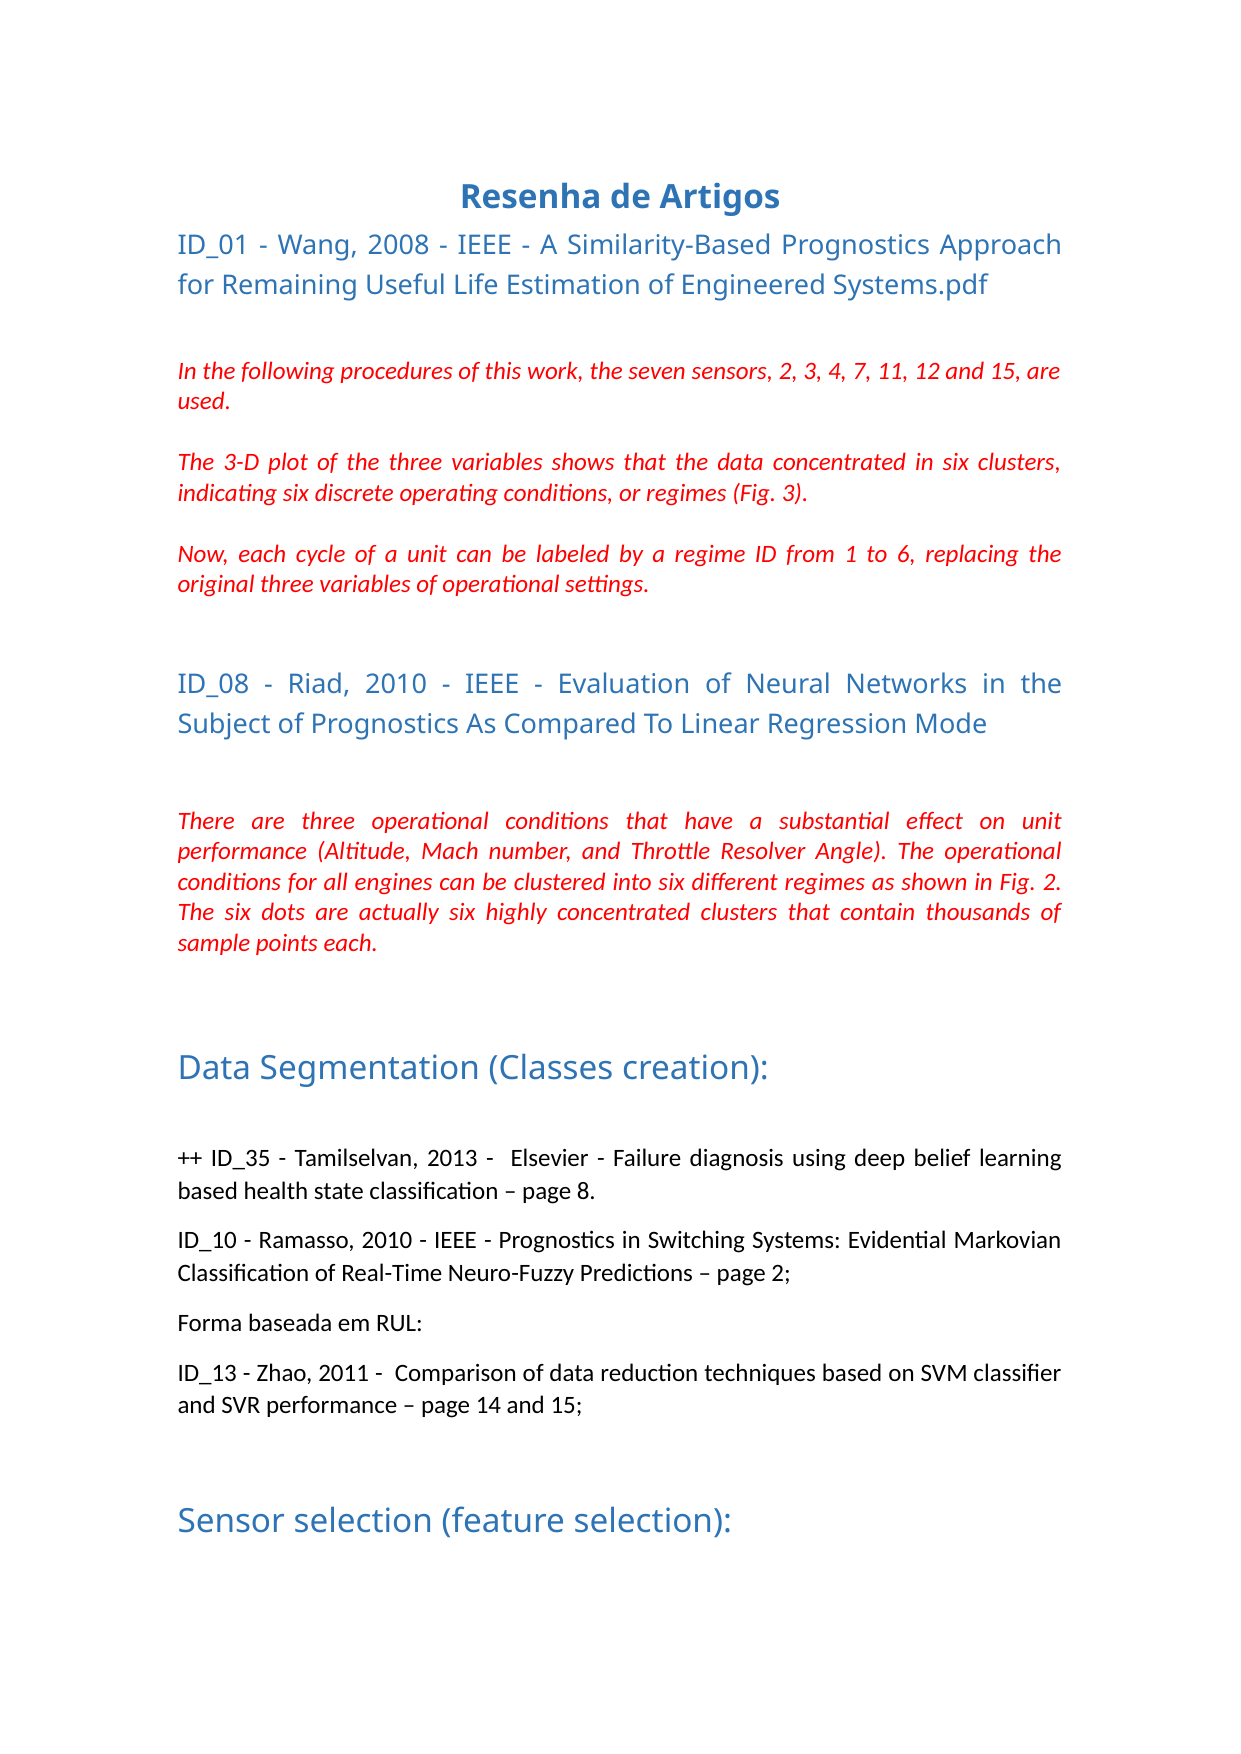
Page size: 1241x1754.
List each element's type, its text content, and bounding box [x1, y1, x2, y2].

subtitle ID_01 - Wang, 2008 - IEEE - A Similarity-Based Prognostics Approach for Remaining Useful Life Estimation of Engineered Systems.pdf [177, 226, 1063, 302]
subtitle ID_08 - Riad, 2010 - IEEE - Evaluation of Neural Networks in the Subject of Prognostics As Compared To Linear Regression Mode [177, 664, 1063, 741]
subtitle Data Segmentation (Classes creation): [177, 1043, 1063, 1089]
text There are three operational conditions that have a substantial effect on unit performance (Altitude, Mach number, and Throttle Resolver Angle). The operational conditions for all engines can be clustered into six different regimes as shown in Fig. 2. The six dots are actually six highly concentrated clusters that contain thousands of sample points each. [177, 805, 1063, 957]
text ID_10 - Ramasso, 2010 - IEEE - Prognostics in Switching Systems: Evidential Markovian Classification of Real-Time Neuro-Fuzzy Predictions – page 2; [177, 1224, 1063, 1288]
subtitle Resenha de Artigos [177, 173, 1063, 218]
text Now, each cycle of a unit can be labeled by a regime ID from 1 to 6, replacing the original three variables of operational settings. [177, 538, 1063, 599]
text ++ ID_35 - Tamilselvan, 2013 - Elsevier - Failure diagnosis using deep belief learning based health state classification – page 8. [177, 1142, 1063, 1206]
subtitle Sensor selection (feature selection): [177, 1497, 1063, 1542]
text ID_13 - Zhao, 2011 - Comparison of data reduction techniques based on SVM classifier and SVR performance – page 14 and 15; [177, 1357, 1063, 1420]
text The 3-D plot of the three variables shows that the data concentrated in six clusters, indicating six discrete operating conditions, or regimes (Fig. 3). [177, 446, 1063, 507]
text Forma baseada em RUL: [177, 1307, 1063, 1338]
text In the following procedures of this work, the seven sensors, 2, 3, 4, 7, 11, 12 and 15, are used. [177, 355, 1063, 416]
